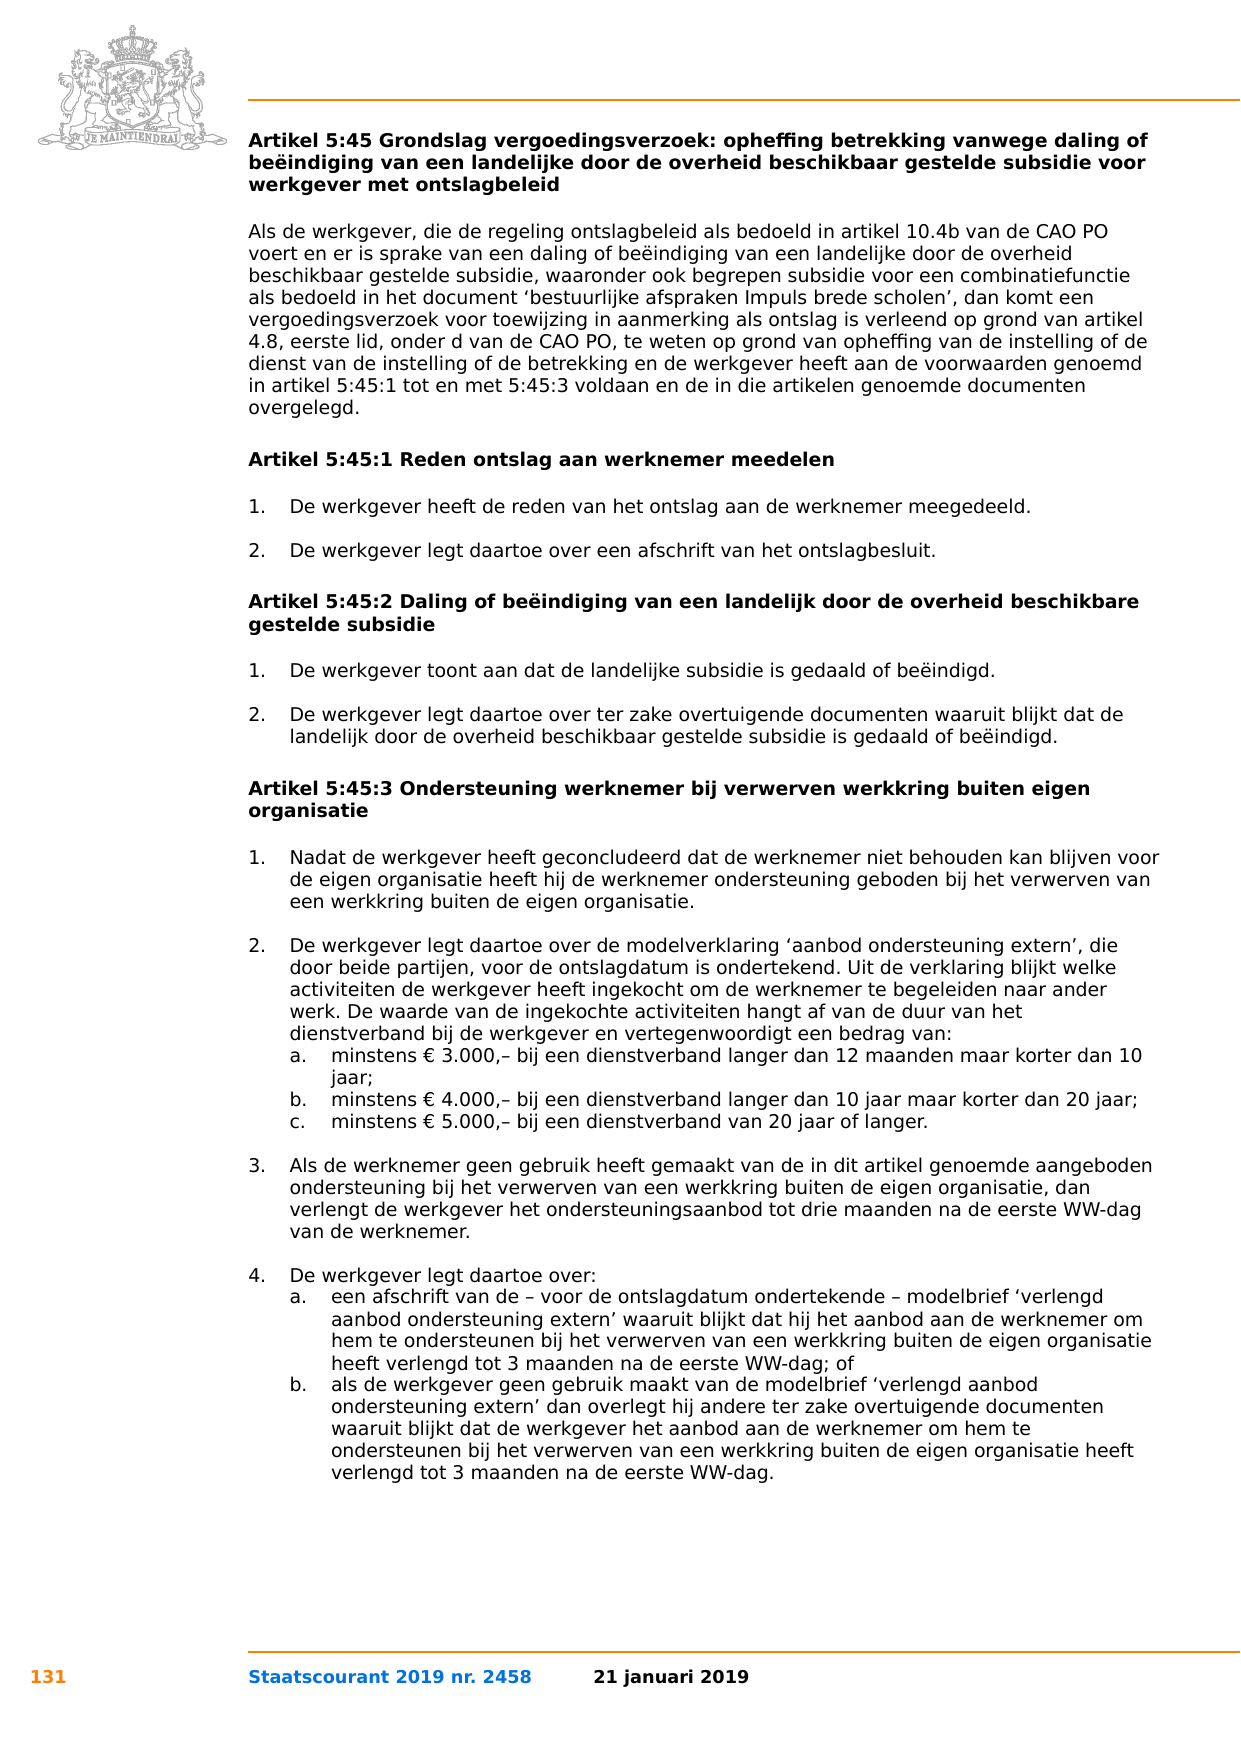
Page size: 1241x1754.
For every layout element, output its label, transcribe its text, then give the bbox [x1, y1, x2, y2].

text 2. De werkgever legt daartoe over een afschrift van het ontslagbesluit. [248, 539, 1163, 561]
text a. een afschrift van de – voor de ontslagdatum ondertekende – modelbrief ‘verlengd aanbod ondersteuning extern’ waaruit blijkt dat hij het aanbod aan de werknemer om hem te ondersteunen bij het verwerven van een werkkring buiten de eigen organisatie heeft verlengd tot 3 maanden na de eerste WW-dag; of [289, 1286, 1163, 1374]
text 1. De werkgever heeft de reden van het ontslag aan de werknemer meegedeeld. [248, 496, 1163, 518]
text 2. De werkgever legt daartoe over ter zake overtuigende documenten waaruit blijkt dat de landelijk door de overheid beschikbaar gestelde subsidie is gedaald of beëindigd. [248, 704, 1163, 748]
subtitle Artikel 5:45:3 Ondersteuning werknemer bij verwerven werkkring buiten eigen organisatie [248, 778, 1163, 822]
text 4. De werkgever legt daartoe over: [248, 1264, 1163, 1286]
text b. minstens € 4.000,– bij een dienstverband langer dan 10 jaar maar korter dan 20 jaar; [289, 1089, 1163, 1111]
subtitle Artikel 5:45 Grondslag vergoedingsverzoek: opheffing betrekking vanwege daling of beëindiging van een landelijke door de overheid beschikbaar gestelde subsidie voor werkgever met ontslagbeleid [248, 130, 1163, 196]
text 2. De werkgever legt daartoe over de modelverklaring ‘aanbod ondersteuning extern’, die door beide partijen, voor de ontslagdatum is ondertekend. Uit de verklaring blijkt welke activiteiten de werkgever heeft ingekocht om de werknemer te begeleiden naar ander werk. De waarde van de ingekochte activiteiten hangt af van de duur van het dienstverband bij de werkgever en vertegenwoordigt een bedrag van: [248, 935, 1163, 1045]
text 1. Nadat de werkgever heeft geconcludeerd dat de werknemer niet behouden kan blijven voor de eigen organisatie heeft hij de werknemer ondersteuning geboden bij het verwerven van een werkkring buiten de eigen organisatie. [248, 847, 1163, 913]
text Als de werkgever, die de regeling ontslagbeleid als bedoeld in artikel 10.4b van de CAO PO voert en er is sprake van een daling of beëindiging van een landelijke door de overheid beschikbaar gestelde subsidie, waaronder ook begrepen subsidie voor een combinatiefunctie als bedoeld in het document ‘bestuurlijke afspraken Impuls brede scholen’, dan komt een vergoedingsverzoek voor toewijzing in aanmerking als ontslag is verleend op grond van artikel 4.8, eerste lid, onder d van de CAO PO, te weten op grond van opheffing van de instelling of de dienst van de instelling of de betrekking en de werkgever heeft aan de voorwaarden genoemd in artikel 5:45:1 tot en met 5:45:3 voldaan en de in die artikelen genoemde documenten overgelegd. [248, 221, 1163, 419]
text 1. De werkgever toont aan dat de landelijke subsidie is gedaald of beëindigd. [248, 660, 1163, 682]
subtitle Artikel 5:45:2 Daling of beëindiging van een landelijk door de overheid beschikbare gestelde subsidie [248, 591, 1163, 635]
text 3. Als de werknemer geen gebruik heeft gemaakt van de in dit artikel genoemde aangeboden ondersteuning bij het verwerven van een werkkring buiten de eigen organisatie, dan verlengt de werkgever het ondersteuningsaanbod tot drie maanden na de eerste WW-dag van de werknemer. [248, 1155, 1163, 1243]
text a. minstens € 3.000,– bij een dienstverband langer dan 12 maanden maar korter dan 10 jaar; [289, 1045, 1163, 1089]
subtitle Artikel 5:45:1 Reden ontslag aan werknemer meedelen [248, 449, 1163, 471]
text c. minstens € 5.000,– bij een dienstverband van 20 jaar of langer. [289, 1111, 1163, 1133]
picture [38, 25, 227, 150]
text b. als de werkgever geen gebruik maakt van de modelbrief ‘verlengd aanbod ondersteuning extern’ dan overlegt hij andere ter zake overtuigende documenten waaruit blijkt dat de werkgever het aanbod aan de werknemer om hem te ondersteunen bij het verwerven van een werkkring buiten de eigen organisatie heeft verlengd tot 3 maanden na de eerste WW-dag. [289, 1374, 1163, 1484]
